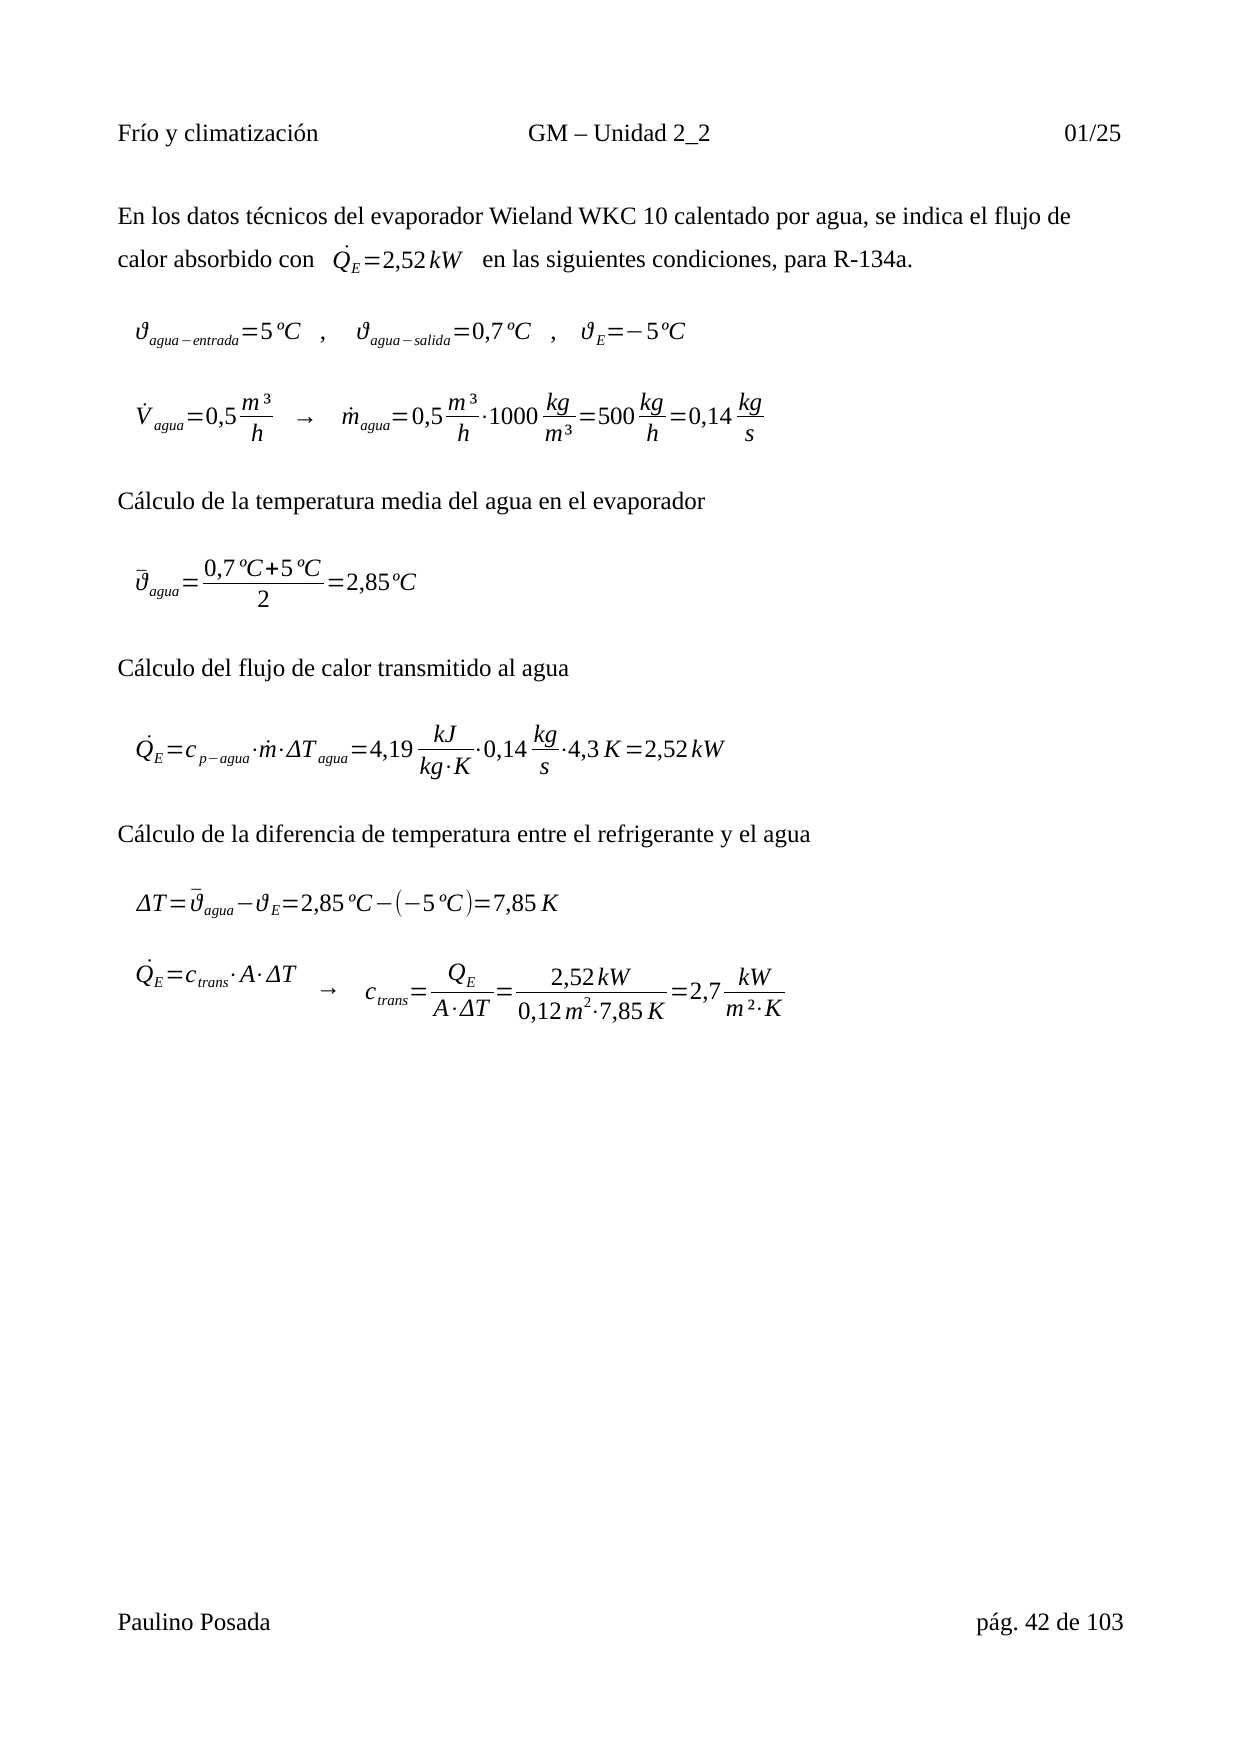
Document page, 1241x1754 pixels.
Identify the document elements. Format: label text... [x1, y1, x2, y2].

text Cálculo de la diferencia de temperatura entre el refrigerante y el agua [117, 819, 1123, 848]
text En los datos técnicos del evaporador Wieland WKC 10 calentado por agua, se indica el flujo de calor absorbido conen las siguientes condiciones, para R-134a. [117, 201, 1123, 277]
text Cálculo del flujo de calor transmitido al agua [117, 653, 1123, 682]
text → [117, 388, 1123, 447]
text , , [117, 316, 1123, 349]
text Cálculo de la temperatura media del agua en el evaporador [117, 486, 1123, 515]
text → [117, 959, 1123, 1025]
